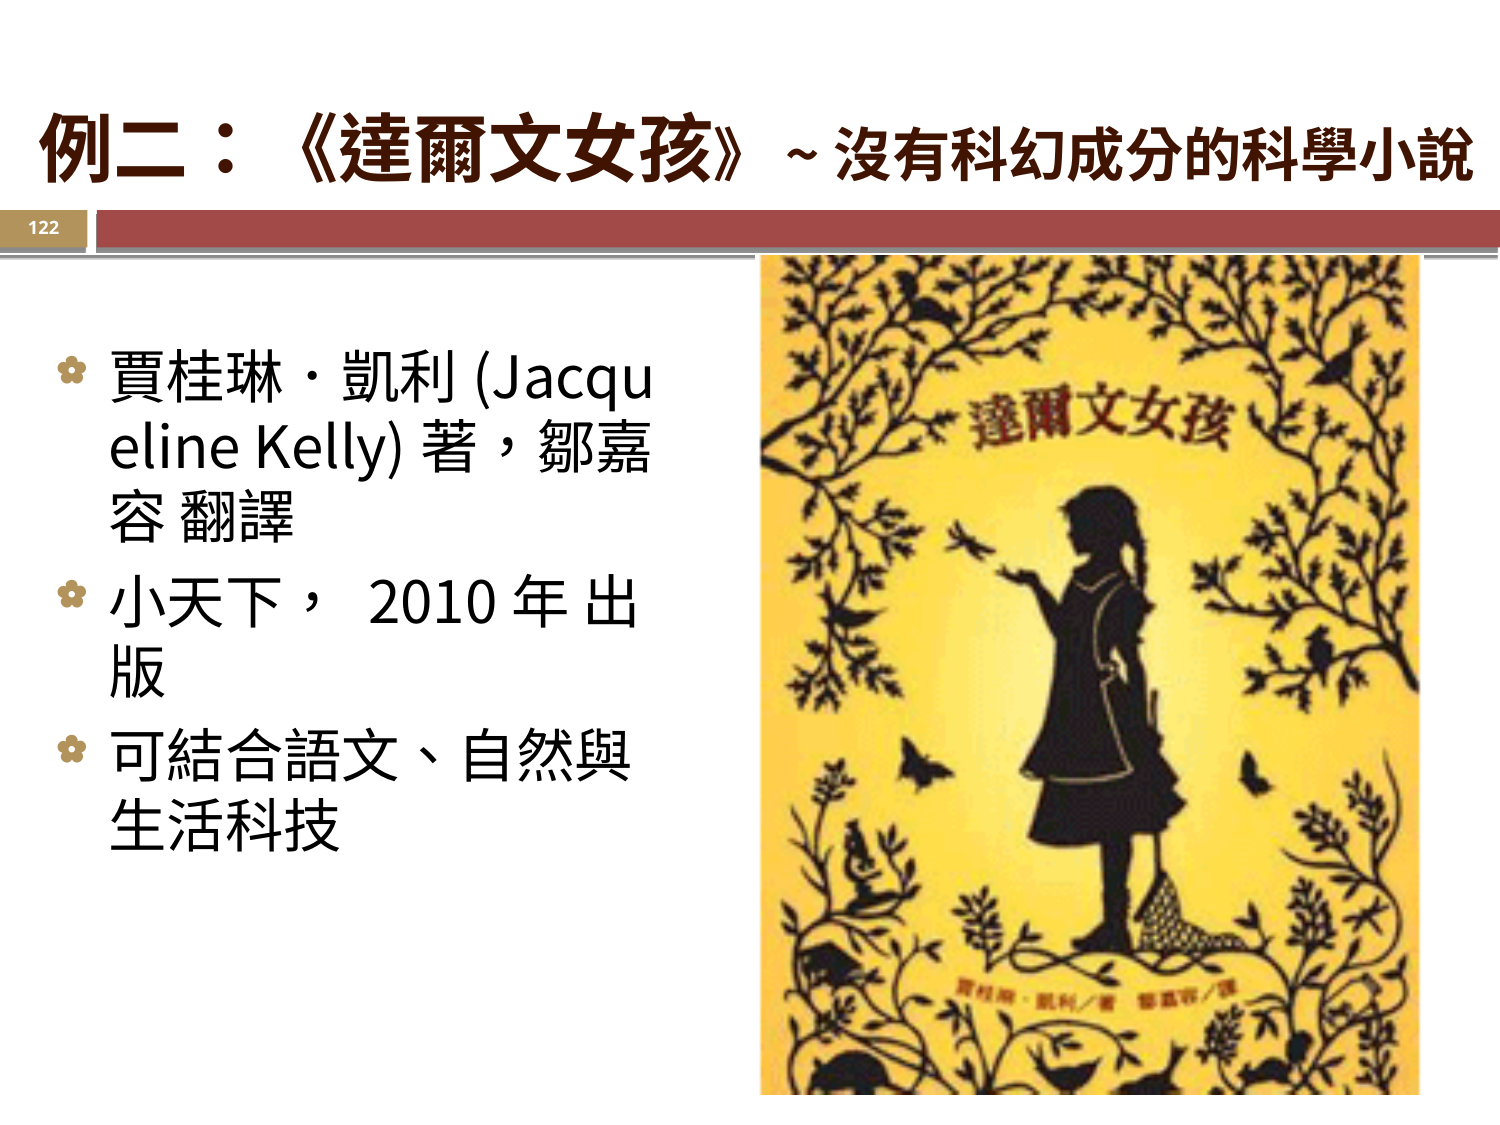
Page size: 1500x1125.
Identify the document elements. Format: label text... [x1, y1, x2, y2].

picture [755, 255, 1424, 1095]
list 賈桂琳．凱利(Jacqueline Kelly)著，鄒嘉容 翻譯 小天下， 2010年 出版 可結合語文、自然與生活科技 [41, 332, 691, 1012]
title 例二：《達爾文女孩》~沒有科幻成分的科學小說 [23, 38, 1500, 256]
slide_number [0, 208, 88, 249]
